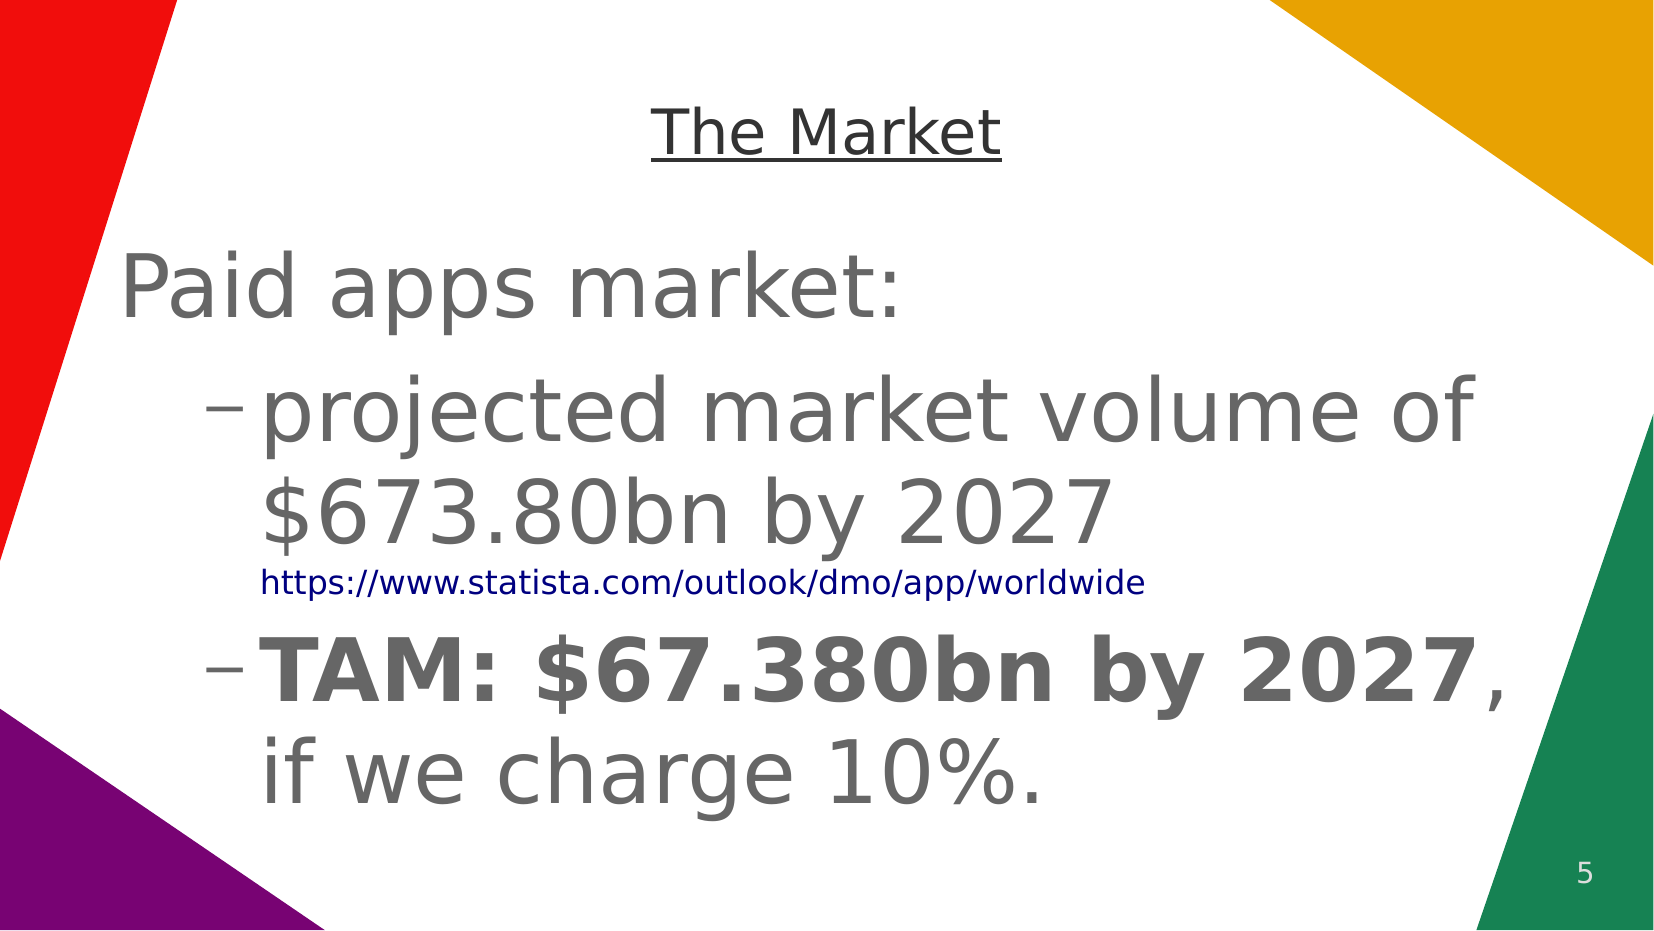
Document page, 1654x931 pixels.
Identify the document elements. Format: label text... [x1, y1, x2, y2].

title The Market [118, 59, 1536, 207]
list Paid apps market: projected market volume of $673.80bn by 2027 https://www.statista.com/outlook/dmo/app/worldwide TAM: $67.380bn by 2027, if we charge 10%. [118, 236, 1536, 827]
